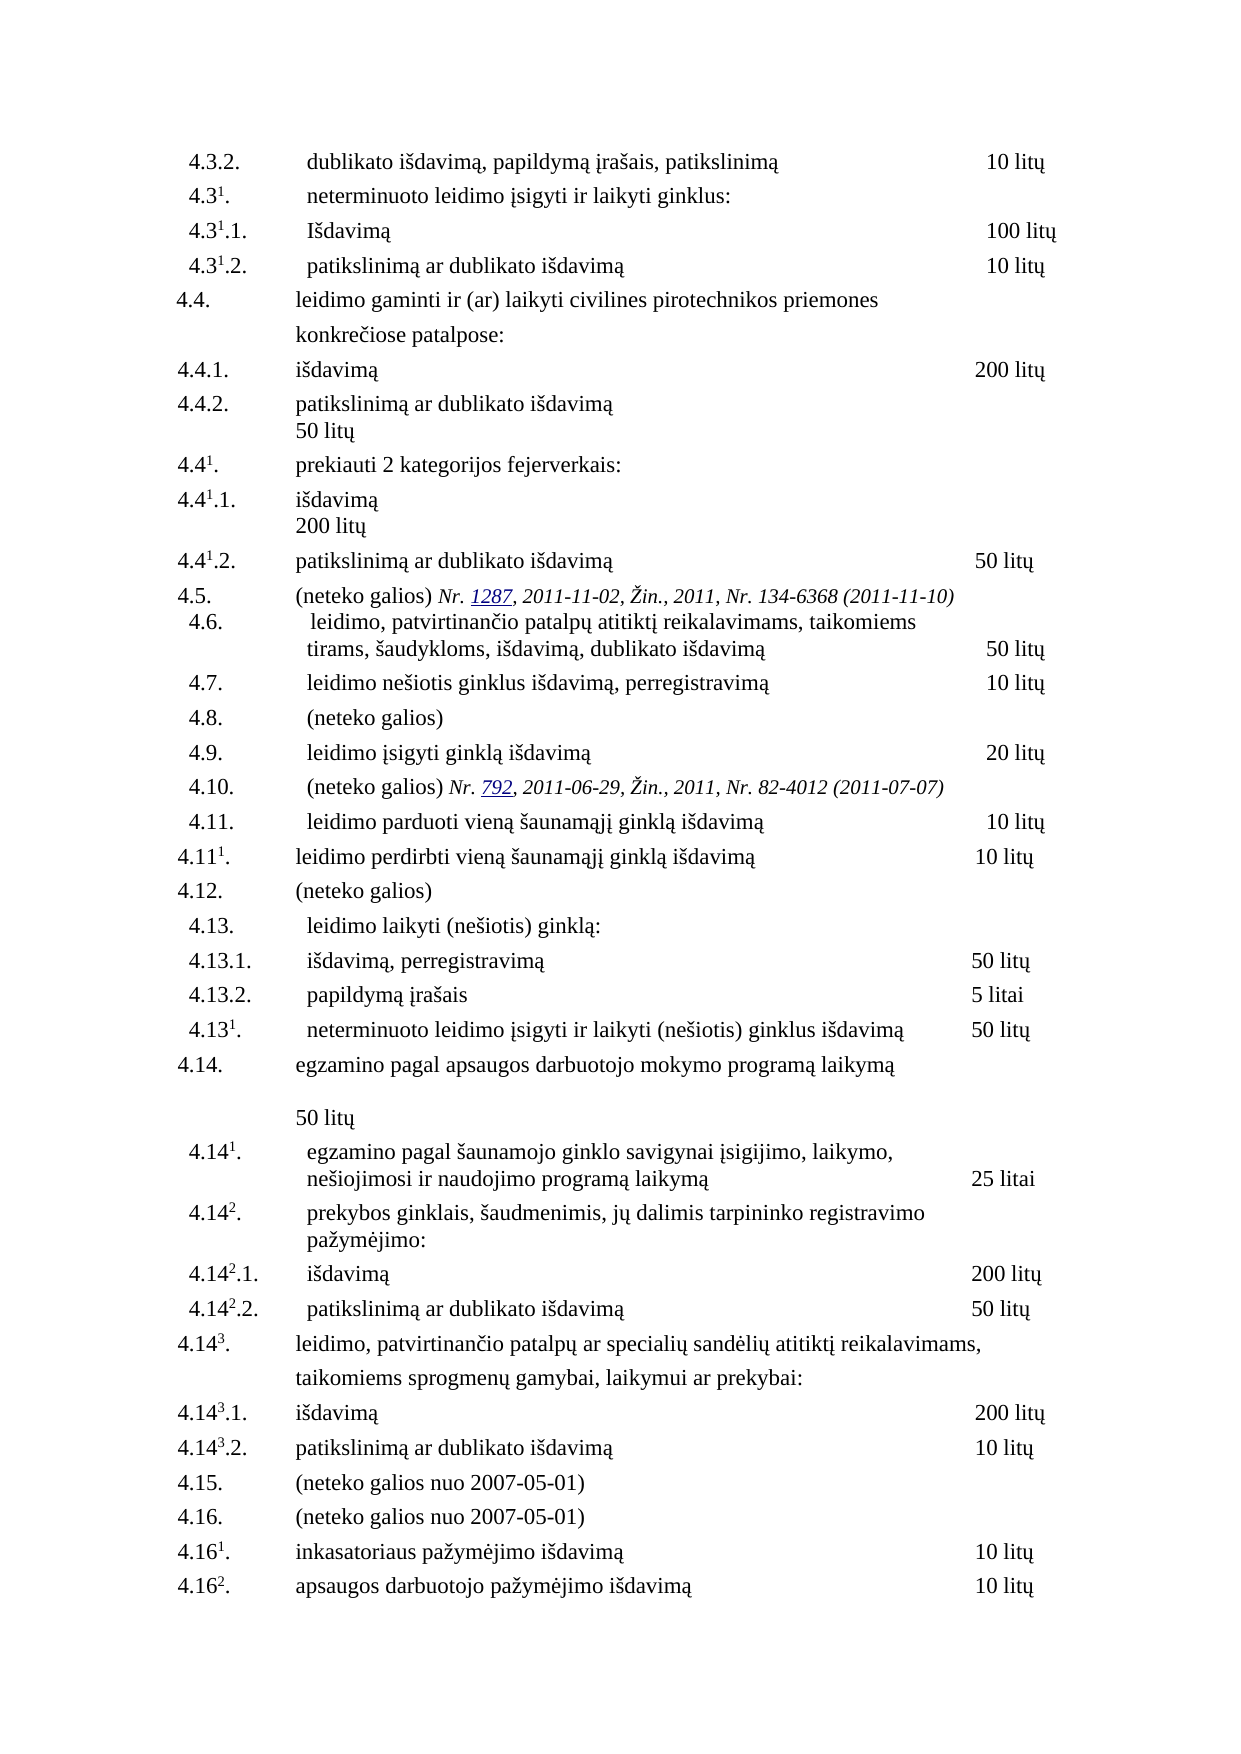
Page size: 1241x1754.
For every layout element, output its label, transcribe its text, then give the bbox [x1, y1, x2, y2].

table_header 4.141. [177, 1138, 307, 1199]
text taikomiems sprogmenų gamybai, laikymui ar prekybai: [177, 1364, 1122, 1391]
table_cell neterminuoto leidimo įsigyti ir laikyti ginklus: [307, 183, 986, 217]
table_cell 10 litų [986, 669, 1133, 704]
table_cell [986, 774, 1133, 808]
table_cell leidimo įsigyti ginklą išdavimą [307, 739, 986, 773]
table_cell [986, 704, 1133, 739]
text 4.161. inkasatoriaus pažymėjimo išdavimą 10 litų [177, 1538, 1122, 1564]
table_cell leidimo parduoti vieną šaunamąjį ginklą išdavimą [307, 808, 986, 843]
table_cell išdavimą [307, 1260, 971, 1295]
text 4.41. prekiauti 2 kategorijos fejerverkais: [177, 452, 915, 478]
table_cell prekybos ginklais, šaudmenimis, jų dalimis tarpininko registravimo pažymėjimo: [307, 1199, 971, 1260]
table_header leidimo, patvirtinančio patalpų atitiktį reikalavimams, taikomiems tirams, šaudykloms, išdavimą, dublikato išdavimą [307, 608, 986, 669]
text 4.15. (neteko galios nuo 2007-05-01) [177, 1468, 945, 1495]
table_cell papildymą įrašais [307, 982, 971, 1016]
text 4.41.1. išdavimą 200 litų [177, 486, 915, 539]
table_header egzamino pagal šaunamojo ginklo savigynai įsigijimo, laikymo, nešiojimosi ir naudojimo programą laikymą [307, 1138, 971, 1199]
table_cell (neteko galios) Nr. 792, 2011-06-29, Žin., 2011, Nr. 82-4012 (2011-07-07) [307, 774, 986, 808]
table_cell Išdavimą [307, 217, 986, 252]
table_cell 50 litų [971, 1295, 1119, 1330]
table_cell 4.142.1. [177, 1260, 307, 1295]
table_cell 5 litai [971, 982, 1119, 1016]
table_cell 4.142. [177, 1199, 307, 1260]
table_cell (neteko galios) [307, 704, 986, 739]
text 4.143.1. išdavimą 200 litų [177, 1399, 1122, 1426]
text 4.4. leidimo gaminti ir (ar) laikyti civilines pirotechnikos priemones [176, 286, 974, 313]
table_cell 4.9. [177, 739, 307, 773]
table_header 50 litų [986, 608, 1133, 669]
table_cell 10 litų [986, 148, 1133, 182]
table_cell 200 litų [971, 1260, 1119, 1295]
table_header [971, 912, 1119, 947]
table_cell 4.3.2. [177, 148, 307, 182]
table_cell leidimo nešiotis ginklus išdavimą, perregistravimą [307, 669, 986, 704]
table_cell 4.10. [177, 774, 307, 808]
text 4.162. apsaugos darbuotojo pažymėjimo išdavimą 10 litų [177, 1573, 1122, 1599]
table_header 4.6. [177, 608, 307, 669]
table_cell 50 litų [971, 947, 1119, 982]
text 4.111. leidimo perdirbti vieną šaunamąjį ginklą išdavimą 10 litų [177, 843, 1122, 869]
table_cell 4.31. [177, 183, 307, 217]
table_cell 4.13.2. [177, 982, 307, 1016]
table_cell išdavimą, perregistravimą [307, 947, 971, 982]
table_cell 4.7. [177, 669, 307, 704]
text 4.16. (neteko galios nuo 2007-05-01) [177, 1503, 945, 1529]
text 4.12. (neteko galios) [177, 877, 945, 904]
table_cell 4.31.1. [177, 217, 307, 252]
table_cell 10 litų [986, 252, 1133, 286]
table_cell patikslinimą ar dublikato išdavimą [307, 1295, 971, 1330]
text 4.14. egzamino pagal apsaugos darbuotojo mokymo programą laikymą 50 litų [177, 1051, 945, 1130]
table_cell neterminuoto leidimo įsigyti ir laikyti (nešiotis) ginklus išdavimą [307, 1016, 971, 1051]
text 4.41.2. patikslinimą ar dublikato išdavimą 50 litų [177, 547, 1122, 574]
table_header leidimo laikyti (nešiotis) ginklą: [307, 912, 971, 947]
table_cell 20 litų [986, 739, 1133, 773]
table_header 25 litai [971, 1138, 1119, 1199]
table_cell 50 litų [971, 1016, 1119, 1051]
table_cell 4.13.1. [177, 947, 307, 982]
text 4.4.1. išdavimą 200 litų [177, 356, 1137, 382]
table_cell 4.8. [177, 704, 307, 739]
table_cell 4.31.2. [177, 252, 307, 286]
text 4.4.2. patikslinimą ar dublikato išdavimą 50 litų [177, 391, 945, 443]
text 4.5. (neteko galios) Nr. 1287, 2011-11-02, Žin., 2011, Nr. 134-6368 (2011-11-10) [177, 582, 1122, 608]
text 4.143. leidimo, patvirtinančio patalpų ar specialių sandėlių atitiktį reikalavimams, [177, 1330, 1122, 1356]
table_header 4.13. [177, 912, 307, 947]
table_cell 100 litų [986, 217, 1133, 252]
table_cell patikslinimą ar dublikato išdavimą [307, 252, 986, 286]
table_cell 4.11. [177, 808, 307, 843]
table_cell [971, 1199, 1119, 1260]
text konkrečiose patalpose: [176, 321, 974, 347]
table_cell 4.131. [177, 1016, 307, 1051]
table_cell dublikato išdavimą, papildymą įrašais, patikslinimą [307, 148, 986, 182]
table_cell [986, 183, 1133, 217]
table_cell 10 litų [986, 808, 1133, 843]
table_cell 4.142.2. [177, 1295, 307, 1330]
text 4.143.2. patikslinimą ar dublikato išdavimą 10 litų [177, 1434, 1122, 1460]
